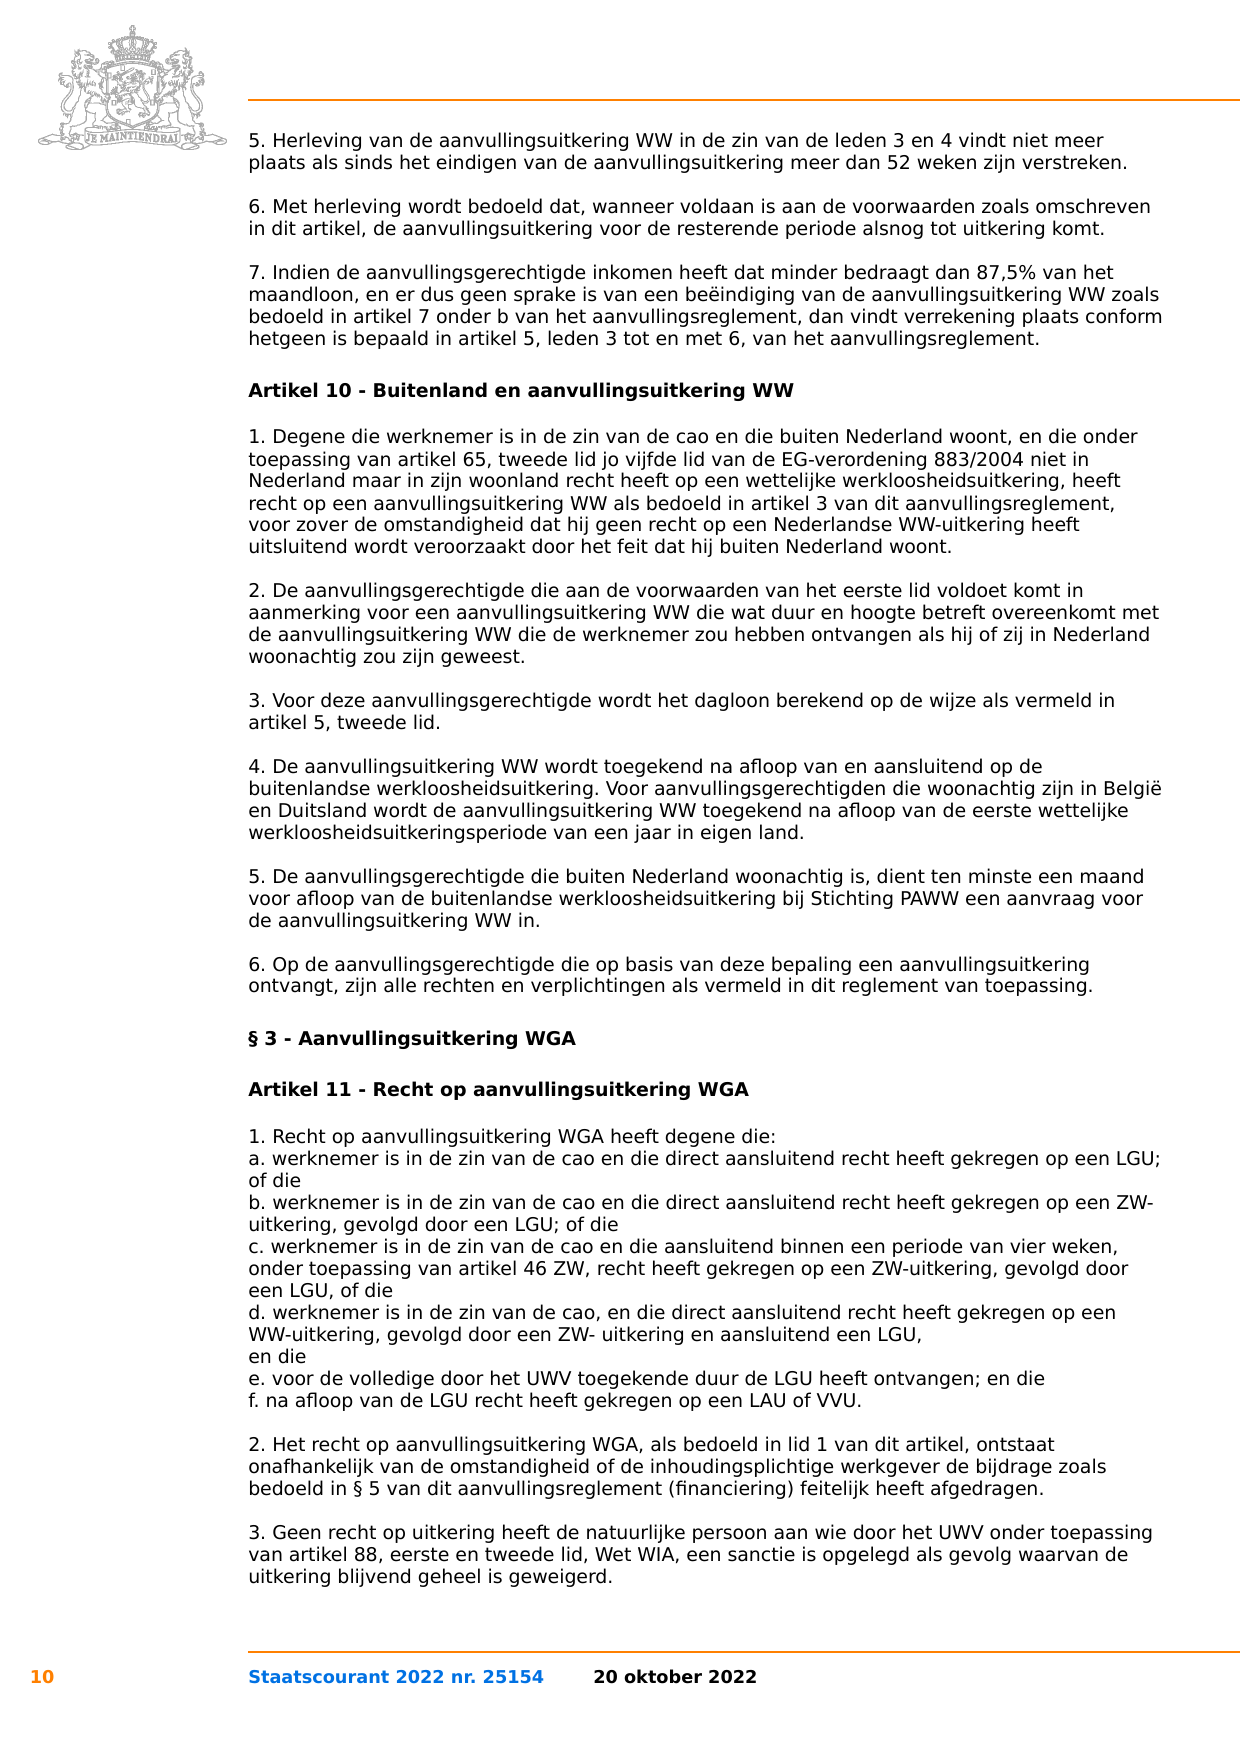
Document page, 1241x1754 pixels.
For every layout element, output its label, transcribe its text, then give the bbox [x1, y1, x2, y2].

text f. na afloop van de LGU recht heeft gekregen op een LAU of VVU. [248, 1390, 1163, 1412]
subtitle Artikel 10 - Buitenland en aanvullingsuitkering WW [248, 379, 1163, 401]
subtitle § 3 - Aanvullingsuitkering WGA [248, 1027, 1163, 1049]
text 2. De aanvullingsgerechtigde die aan de voorwaarden van het eerste lid voldoet komt in aanmerking voor een aanvullingsuitkering WW die wat duur en hoogte betreft overeenkomt met de aanvullingsuitkering WW die de werknemer zou hebben ontvangen als hij of zij in Nederland woonachtig zou zijn geweest. [248, 580, 1163, 668]
text 3. Voor deze aanvullingsgerechtigde wordt het dagloon berekend op de wijze als vermeld in artikel 5, tweede lid. [248, 690, 1163, 734]
text 3. Geen recht op uitkering heeft de natuurlijke persoon aan wie door het UWV onder toepassing van artikel 88, eerste en tweede lid, Wet WIA, een sanctie is opgelegd als gevolg waarvan de uitkering blijvend geheel is geweigerd. [248, 1522, 1163, 1588]
text 6. Op de aanvullingsgerechtigde die op basis van deze bepaling een aanvullingsuitkering ontvangt, zijn alle rechten en verplichtingen als vermeld in dit reglement van toepassing. [248, 953, 1163, 997]
text 4. De aanvullingsuitkering WW wordt toegekend na afloop van en aansluitend op de buitenlandse werkloosheidsuitkering. Voor aanvullingsgerechtigden die woonachtig zijn in België en Duitsland wordt de aanvullingsuitkering WW toegekend na afloop van de eerste wettelijke werkloosheidsuitkeringsperiode van een jaar in eigen land. [248, 756, 1163, 844]
picture [38, 25, 227, 150]
text 7. Indien de aanvullingsgerechtigde inkomen heeft dat minder bedraagt dan 87,5% van het maandloon, en er dus geen sprake is van een beëindiging van de aanvullingsuitkering WW zoals bedoeld in artikel 7 onder b van het aanvullingsreglement, dan vindt verrekening plaats conform hetgeen is bepaald in artikel 5, leden 3 tot en met 6, van het aanvullingsreglement. [248, 262, 1163, 349]
text e. voor de volledige door het UWV toegekende duur de LGU heeft ontvangen; en die [248, 1368, 1163, 1390]
text d. werknemer is in de zin van de cao, en die direct aansluitend recht heeft gekregen op een WW-uitkering, gevolgd door een ZW- uitkering en aansluitend een LGU, [248, 1302, 1163, 1346]
text b. werknemer is in de zin van de cao en die direct aansluitend recht heeft gekregen op een ZW-uitkering, gevolgd door een LGU; of die [248, 1192, 1163, 1236]
text 5. De aanvullingsgerechtigde die buiten Nederland woonachtig is, dient ten minste een maand voor afloop van de buitenlandse werkloosheidsuitkering bij Stichting PAWW een aanvraag voor de aanvullingsuitkering WW in. [248, 866, 1163, 932]
text 5. Herleving van de aanvullingsuitkering WW in de zin van de leden 3 en 4 vindt niet meer plaats als sinds het eindigen van de aanvullingsuitkering meer dan 52 weken zijn verstreken. [248, 130, 1163, 174]
text en die [248, 1346, 1163, 1368]
text 1. Recht op aanvullingsuitkering WGA heeft degene die: [248, 1126, 1163, 1148]
text 2. Het recht op aanvullingsuitkering WGA, als bedoeld in lid 1 van dit artikel, ontstaat onafhankelijk van de omstandigheid of de inhoudingsplichtige werkgever de bijdrage zoals bedoeld in § 5 van dit aanvullingsreglement (financiering) feitelijk heeft afgedragen. [248, 1434, 1163, 1500]
text 1. Degene die werknemer is in de zin van de cao en die buiten Nederland woont, en die onder toepassing van artikel 65, tweede lid jo vijfde lid van de EG-verordening 883/2004 niet in Nederland maar in zijn woonland recht heeft op een wettelijke werkloosheidsuitkering, heeft recht op een aanvullingsuitkering WW als bedoeld in artikel 3 van dit aanvullingsreglement, voor zover de omstandigheid dat hij geen recht op een Nederlandse WW-uitkering heeft uitsluitend wordt veroorzaakt door het feit dat hij buiten Nederland woont. [248, 426, 1163, 558]
text 6. Met herleving wordt bedoeld dat, wanneer voldaan is aan de voorwaarden zoals omschreven in dit artikel, de aanvullingsuitkering voor de resterende periode alsnog tot uitkering komt. [248, 196, 1163, 240]
subtitle Artikel 11 - Recht op aanvullingsuitkering WGA [248, 1079, 1163, 1101]
text a. werknemer is in de zin van de cao en die direct aansluitend recht heeft gekregen op een LGU; of die [248, 1148, 1163, 1192]
text c. werknemer is in de zin van de cao en die aansluitend binnen een periode van vier weken, onder toepassing van artikel 46 ZW, recht heeft gekregen op een ZW-uitkering, gevolgd door een LGU, of die [248, 1236, 1163, 1302]
